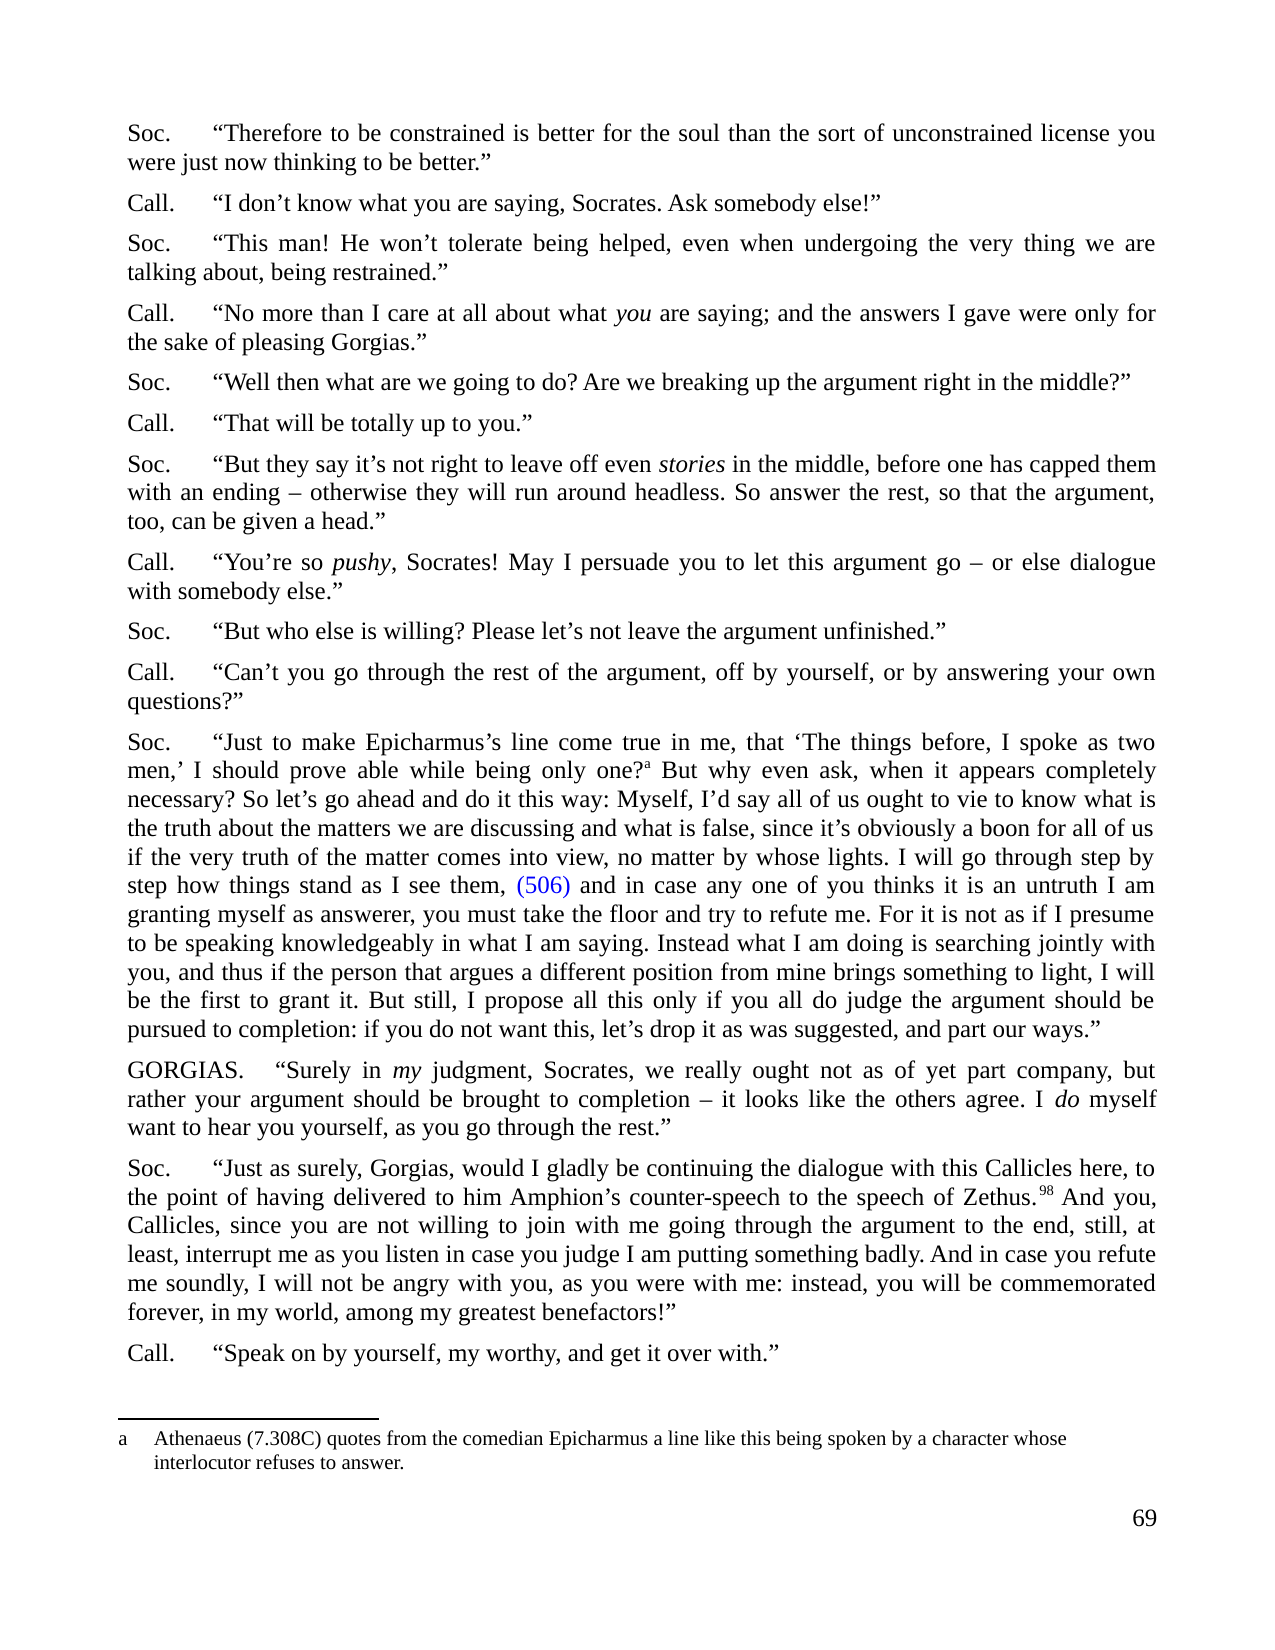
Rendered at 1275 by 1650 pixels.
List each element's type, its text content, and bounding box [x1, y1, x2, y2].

text GORGIAS. “Surely in my judgment, Socrates, we really ought not as of yet part company, but rather your argument should be brought to completion – it looks like the others agree. I do myself want to hear you yourself, as you go through the rest.” [127, 1055, 1157, 1141]
text Soc. “But they say it’s not right to leave off even stories in the middle, before one has capped them with an ending – otherwise they will run around headless. So answer the rest, so that the argument, too, can be given a head.” [127, 449, 1157, 535]
text Athenaeus (7.308C) quotes from the comedian Epicharmus a line like this being spoken by a character whose interlocutor refuses to answer. [118, 1426, 1157, 1474]
text Call. “No more than I care at all about what you are saying; and the answers I gave were only for the sake of pleasing Gorgias.” [127, 298, 1157, 355]
text Call. “You’re so pushy, Socrates! May I persuade you to let this argument go – or else dialogue with somebody else.” [127, 547, 1157, 604]
text Soc. “Well then what are we going to do? Are we breaking up the argument right in the middle?” [127, 367, 1157, 396]
text Soc. “But who else is willing? Please let’s not leave the argument unfinished.” [127, 616, 1157, 645]
text Soc. “Just to make Epicharmus’s line come true in me, that ‘The things before, I spoke as two men,’ I should prove able while being only one? But why even ask, when it appears completely necessary? So let’s go ahead and do it this way: Myself, I’d say all of us ought to vie to know what is the truth about the matters we are discussing and what is false, since it’s obviously a boon for all of us if the very truth of the matter comes into view, no matter by whose lights. I will go through step by step how things stand as I see them, (506) and in case any one of you thinks it is an untruth I am granting myself as answerer, you must take the floor and try to refute me. For it is not as if I presume to be speaking knowledgeably in what I am saying. Instead what I am doing is searching jointly with you, and thus if the person that argues a different position from mine brings something to light, I will be the first to grant it. But still, I propose all this only if you all do judge the argument should be pursued to completion: if you do not want this, let’s drop it as was suggested, and part our ways.” [127, 727, 1157, 1043]
text Call. “Speak on by yourself, my worthy, and get it over with.” [127, 1338, 1157, 1366]
text Soc. “Therefore to be constrained is better for the soul than the sort of unconstrained license you were just now thinking to be better.” [127, 118, 1157, 176]
text Soc. “This man! He won’t tolerate being helped, even when undergoing the very thing we are talking about, being restrained.” [127, 228, 1157, 286]
text Call. “Can’t you go through the rest of the argument, off by yourself, or by answering your own questions?” [127, 657, 1157, 715]
text Call. “That will be totally up to you.” [127, 408, 1157, 437]
text Call. “I don’t know what you are saying, Socrates. Ask somebody else!” [127, 188, 1157, 216]
text Soc. “Just as surely, Gorgias, would I gladly be continuing the dialogue with this Callicles here, to the point of having delivered to him Amphion’s counter-speech to the speech of Zethus. And you, Callicles, since you are not willing to join with me going through the argument to the end, still, at least, interrupt me as you listen in case you judge I am putting something badly. And in case you refute me soundly, I will not be angry with you, as you were with me: instead, you will be commemorated forever, in my world, among my greatest benefactors!” [127, 1153, 1157, 1326]
